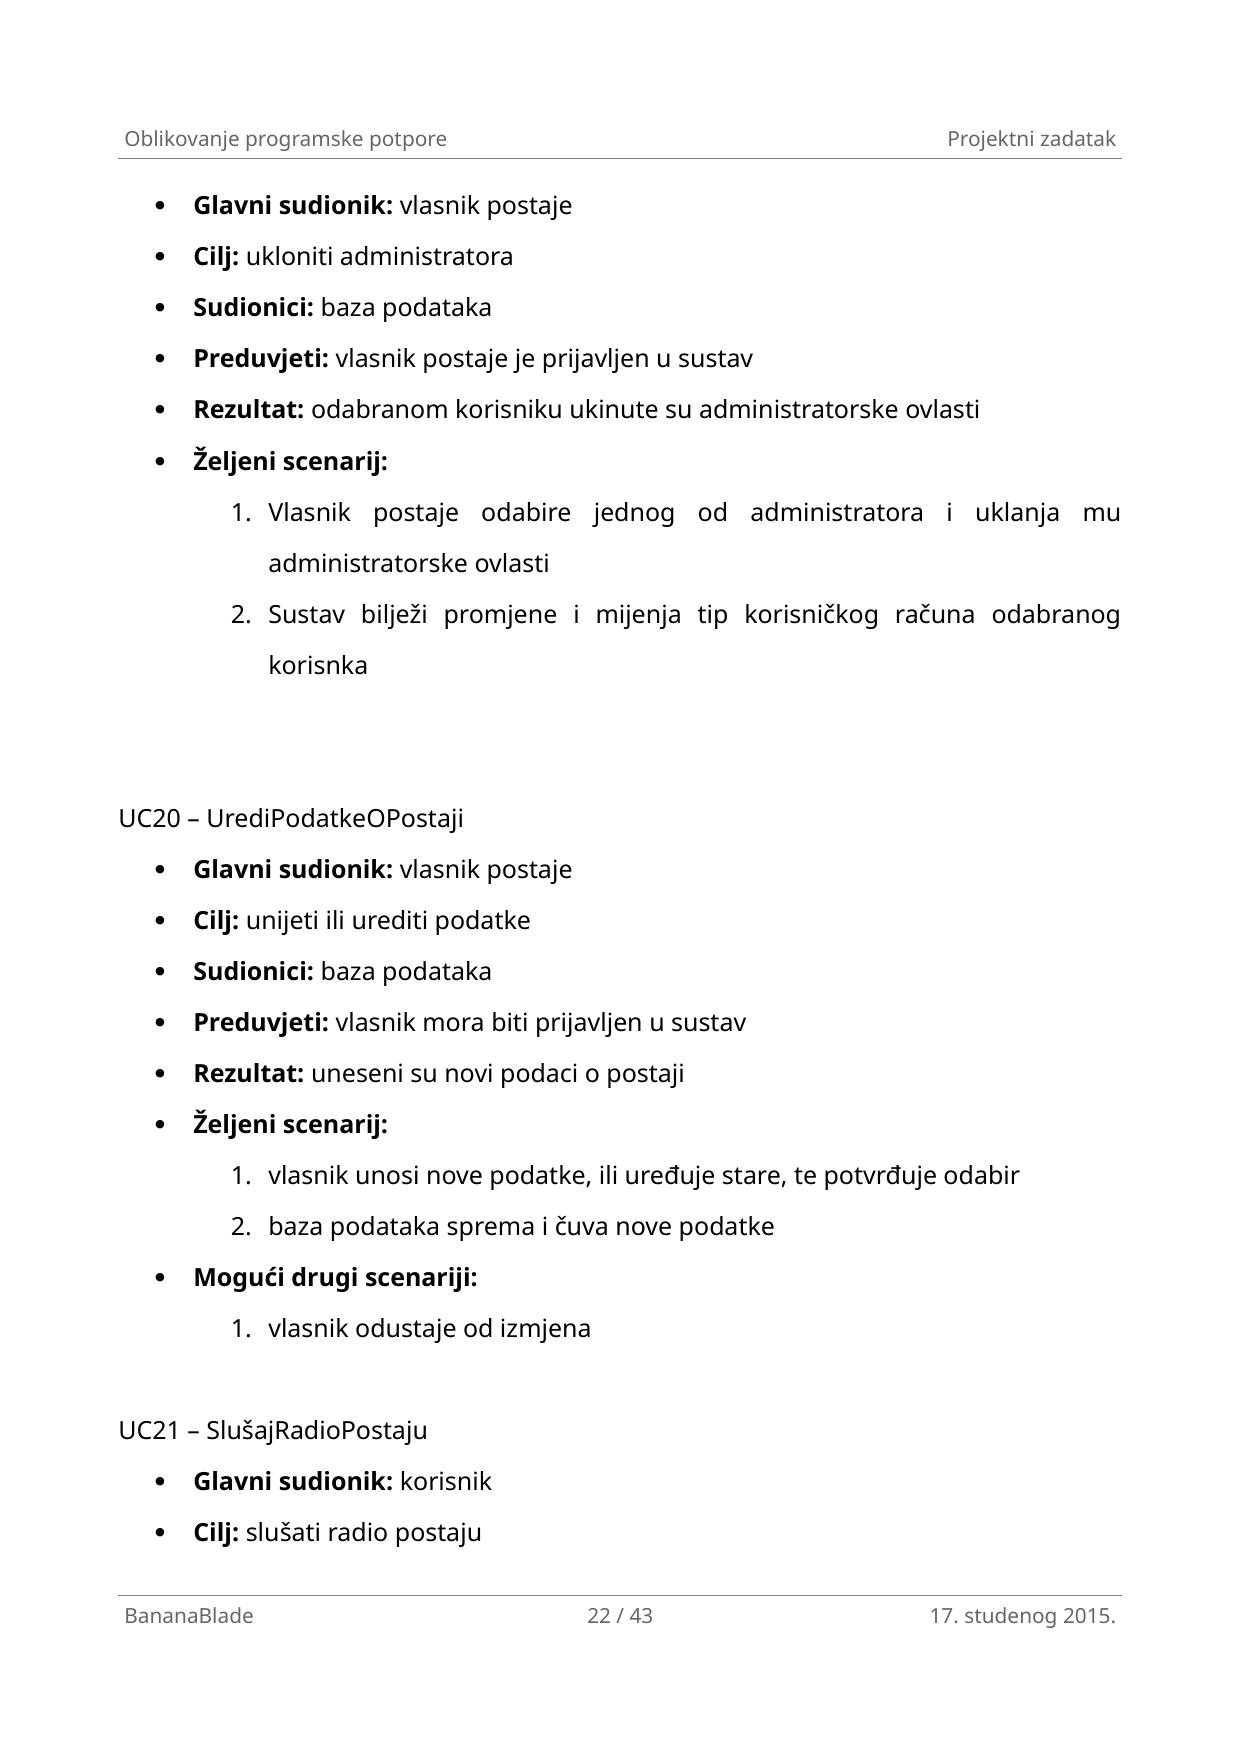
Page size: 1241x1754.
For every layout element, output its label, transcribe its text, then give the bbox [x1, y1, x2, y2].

list Glavni sudionik: vlasnik postaje [156, 852, 1122, 886]
list baza podataka sprema i čuva nove podatke [231, 1209, 1122, 1243]
list Mogući drugi scenariji: [156, 1260, 1122, 1294]
list Sustav bilježi promjene i mijenja tip korisničkog računa odabranog korisnka [231, 596, 1122, 681]
list Cilj: unijeti ili urediti podatke [156, 903, 1122, 937]
list Cilj: ukloniti administratora [156, 239, 1122, 273]
list Sudionici: baza podataka [156, 954, 1122, 988]
text UC21 – SlušajRadioPostaju [118, 1413, 1122, 1447]
list vlasnik odustaje od izmjena [231, 1311, 1122, 1345]
list Preduvjeti: vlasnik mora biti prijavljen u sustav [156, 1005, 1122, 1039]
list Glavni sudionik: korisnik [156, 1464, 1122, 1498]
list vlasnik unosi nove podatke, ili uređuje stare, te potvrđuje odabir [231, 1158, 1122, 1192]
list Vlasnik postaje odabire jednog od administratora i uklanja mu administratorske ovlasti [231, 494, 1122, 579]
list Preduvjeti: vlasnik postaje je prijavljen u sustav [156, 341, 1122, 375]
list Željeni scenarij: [156, 443, 1122, 477]
text UC20 – UrediPodatkeOPostaji [118, 801, 1122, 834]
list Sudionici: baza podataka [156, 290, 1122, 324]
list Cilj: slušati radio postaju [156, 1515, 1122, 1549]
list Glavni sudionik: vlasnik postaje [156, 188, 1122, 222]
list Rezultat: odabranom korisniku ukinute su administratorske ovlasti [156, 392, 1122, 426]
list Željeni scenarij: [156, 1107, 1122, 1141]
list Rezultat: uneseni su novi podaci o postaji [156, 1056, 1122, 1090]
